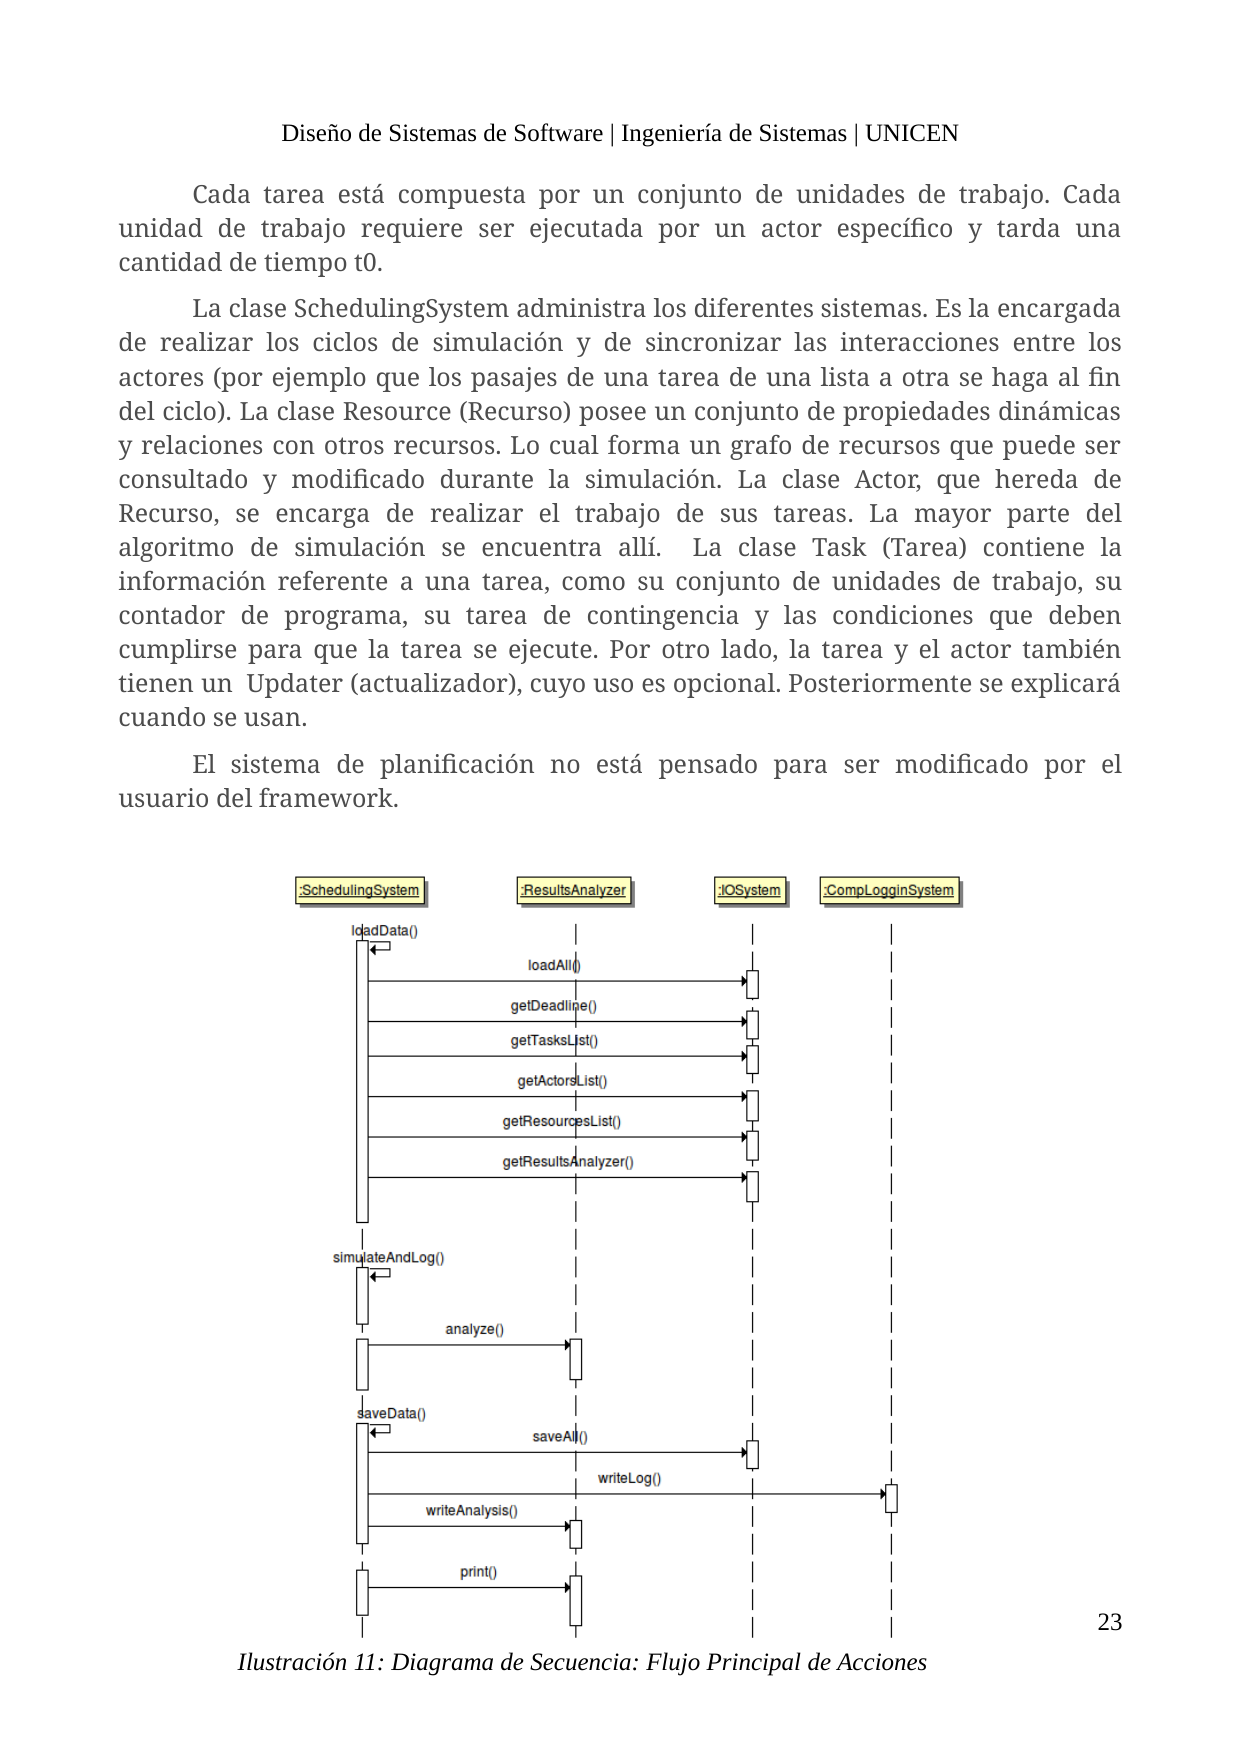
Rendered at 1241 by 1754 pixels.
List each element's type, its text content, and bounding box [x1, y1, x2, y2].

text La clase SchedulingSystem administra los diferentes sistemas. Es la encargada de realizar los ciclos de simulación y de sincronizar las interacciones entre los actores (por ejemplo que los pasajes de una tarea de una lista a otra se haga al fin del ciclo). La clase Resource (Recurso) posee un conjunto de propiedades dinámicas y relaciones con otros recursos. Lo cual forma un grafo de recursos que puede ser consultado y modificado durante la simulación. La clase Actor, que hereda de Recurso, se encarga de realizar el trabajo de sus tareas. La mayor parte del algoritmo de simulación se encuentra allí. La clase Task (Tarea) contiene la información referente a una tarea, como su conjunto de unidades de trabajo, su contador de programa, su tarea de contingencia y las condiciones que deben cumplirse para que la tarea se ejecute. Por otro lado, la tarea y el actor también tienen un Updater (actualizador), cuyo uso es opcional. Posteriormente se explicará cuando se usan. [118, 291, 1122, 734]
text Cada tarea está compuesta por un conjunto de unidades de trabajo. Cada unidad de trabajo requiere ser ejecutada por un actor específico y tarda una cantidad de tiempo t0. [118, 176, 1122, 278]
text Ilustración 11: Diagrama de Secuencia: Flujo Principal de Acciones [237, 1647, 993, 1676]
text El sistema de planificación no está pensado para ser modificado por el usuario del framework. [118, 746, 1122, 814]
picture [254, 872, 977, 1639]
